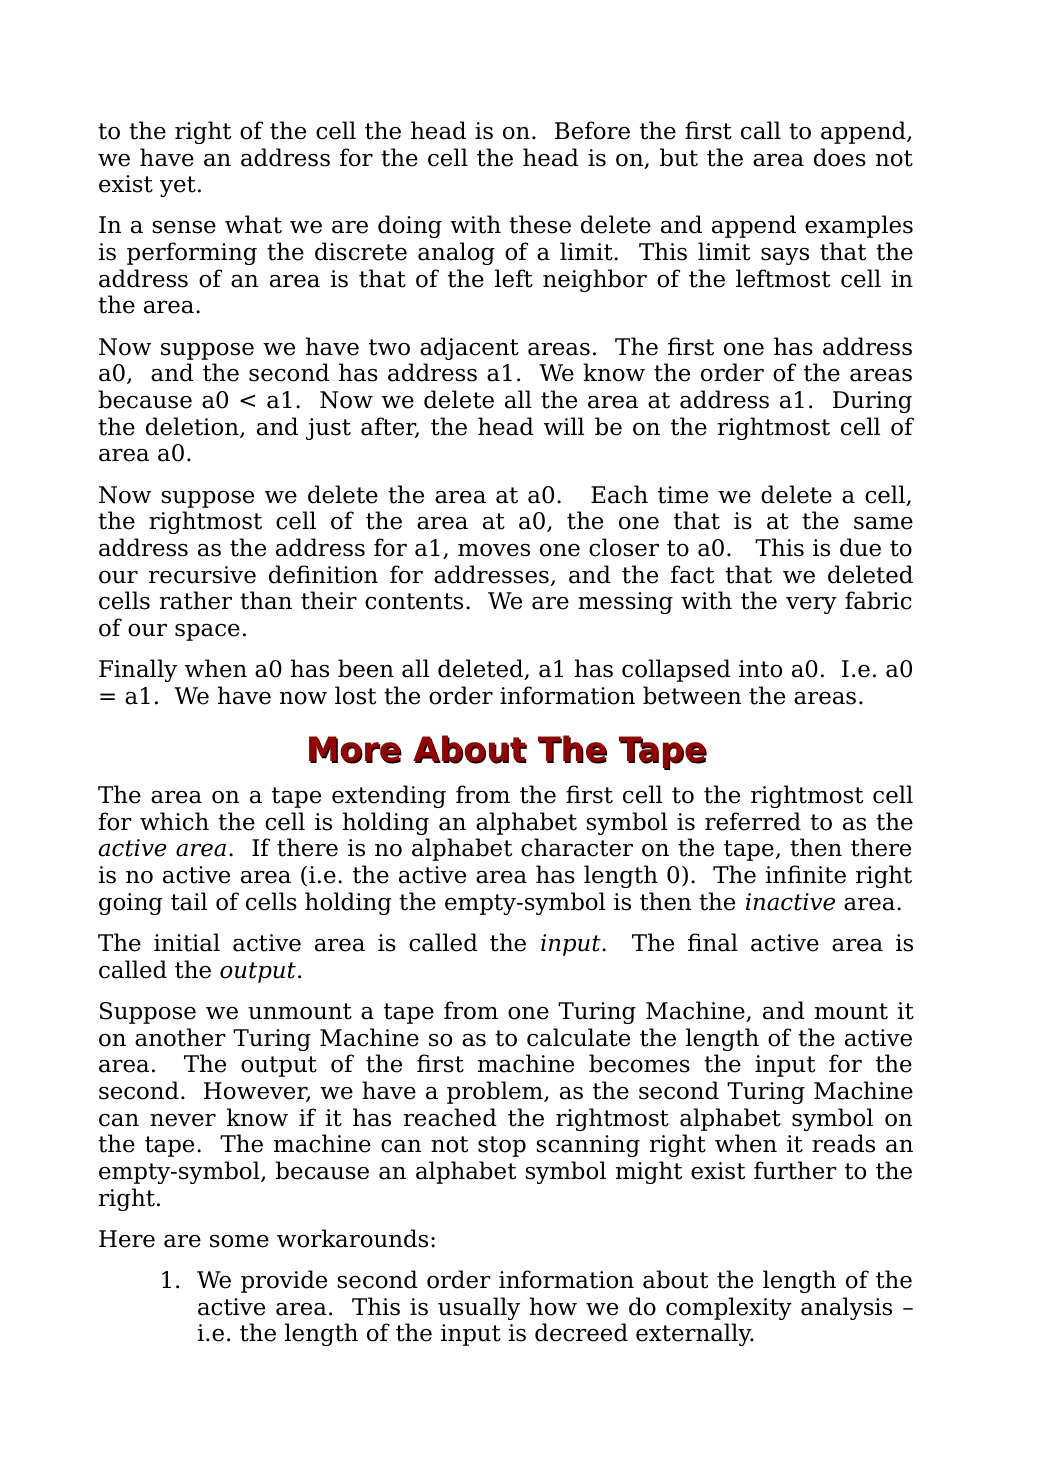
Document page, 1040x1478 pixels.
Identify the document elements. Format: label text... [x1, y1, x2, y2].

text Suppose we unmount a tape from one Turing Machine, and mount it on another Turing Machine so as to calculate the length of the active area. The output of the first machine becomes the input for the second. However, we have a problem, as the second Turing Machine can never know if it has reached the rightmost alphabet symbol on the tape. The machine can not stop scanning right when it reads an empty-symbol, because an alphabet symbol might exist further to the right. [98, 998, 914, 1211]
text Here are some workarounds: [98, 1226, 914, 1253]
text Now suppose we delete the area at a0. Each time we delete a cell, the rightmost cell of the area at a0, the one that is at the same address as the address for a1, moves one closer to a0. This is due to our recursive definition for addresses, and the fact that we deleted cells rather than their contents. We are messing with the very fabric of our space. [98, 482, 914, 642]
subtitle More About The Tape [98, 731, 914, 770]
list We provide second order information about the length of the active area. This is usually how we do complexity analysis – i.e. the length of the input is decreed externally. [159, 1267, 914, 1347]
text Finally when a0 has been all deleted, a1 has collapsed into a0. I.e. a0 = a1. We have now lost the order information between the areas. [98, 656, 914, 710]
text to the right of the cell the head is on. Before the first call to append, we have an address for the cell the head is on, but the area does not exist yet. [98, 118, 914, 198]
text The initial active area is called the input. The final active area is called the output. [98, 930, 914, 983]
text Now suppose we have two adjacent areas. The first one has address a0, and the second has address a1. We know the order of the areas because a0 < a1. Now we delete all the area at address a1. During the deletion, and just after, the head will be on the rightmost cell of area a0. [98, 334, 914, 467]
text In a sense what we are doing with these delete and append examples is performing the discrete analog of a limit. This limit says that the address of an area is that of the left neighbor of the leftmost cell in the area. [98, 213, 914, 319]
text The area on a tape extending from the first cell to the rightmost cell for which the cell is holding an alphabet symbol is referred to as the active area. If there is no alphabet character on the tape, then there is no active area (i.e. the active area has length 0). The infinite right going tail of cells holding the empty-symbol is then the inactive area. [98, 782, 914, 916]
